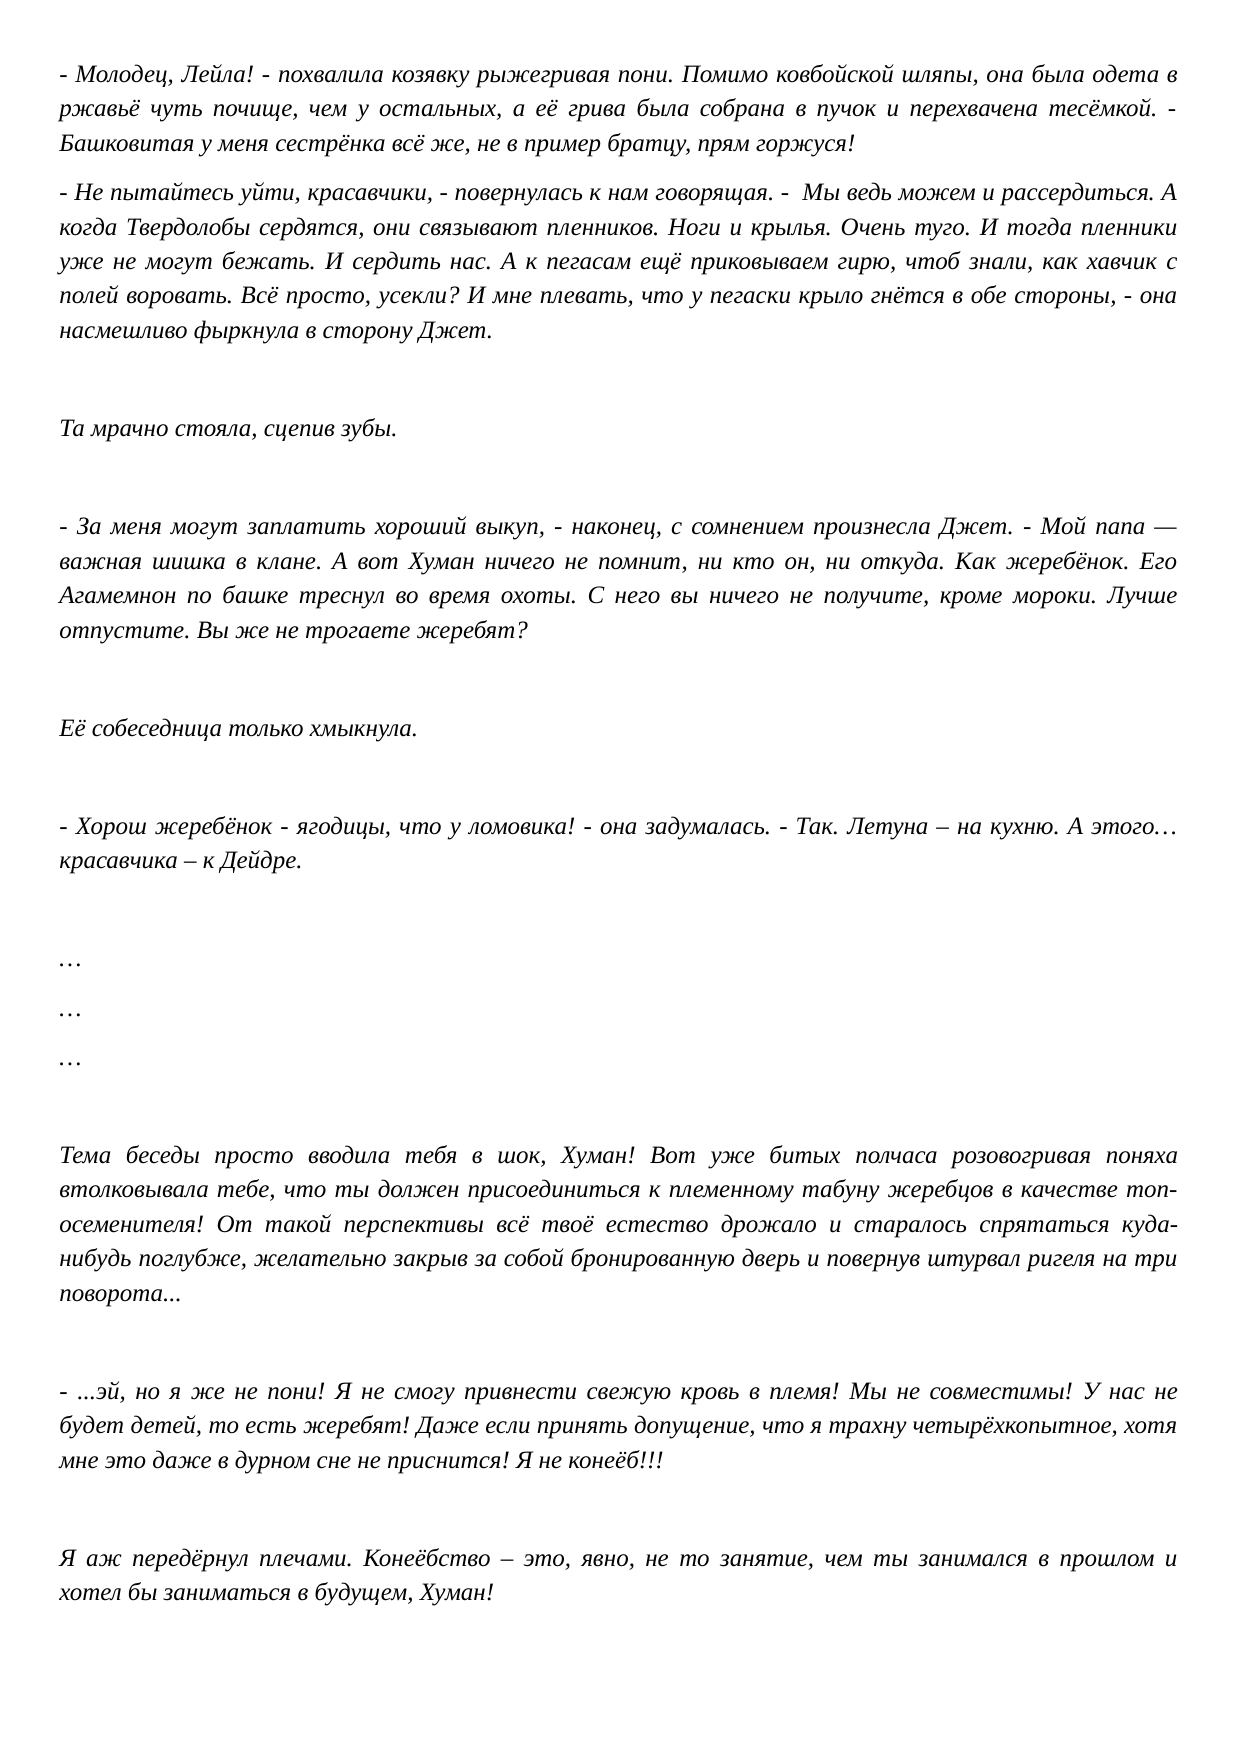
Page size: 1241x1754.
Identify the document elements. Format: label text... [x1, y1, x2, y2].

text - ...эй, но я же не пони! Я не смогу привнести свежую кровь в племя! Мы не совместимы! У нас не будет детей, то есть жеребят! Даже если принять допущение, что я трахну четырёхкопытное, хотя мне это даже в дурном сне не приснится! Я не конеёб!!! [59, 1376, 1181, 1473]
text Тема беседы просто вводила тебя в шок, Хуман! Вот уже битых полчаса розовогривая поняха втолковывала тебе, что ты должен присоединиться к племенному табуну жеребцов в качестве топ-осеменителя! От такой перспективы всё твоё естество дрожало и старалось спрятаться куда-нибудь поглубже, желательно закрыв за собой бронированную дверь и повернув штурвал ригеля на три поворота... [59, 1140, 1181, 1306]
text - Не пытайтесь уйти, красавчики, - повернулась к нам говорящая. - Мы ведь можем и рассердиться. А когда Твердолобы сердятся, они связывают пленников. Ноги и крылья. Очень туго. И тогда пленники уже не могут бежать. И сердить нас. А к пегасам ещё приковываем гирю, чтоб знали, как хавчик с полей воровать. Всё просто, усекли? И мне плевать, что у пегаски крыло гнётся в обе стороны, - она насмешливо фыркнула в сторону Джет. [59, 177, 1181, 344]
text Её собеседница только хмыкнула. [59, 713, 1181, 742]
text … [59, 993, 1181, 1021]
text … [59, 943, 1181, 972]
text - За меня могут заплатить хороший выкуп, - наконец, с сомнением произнесла Джет. - Мой папа — важная шишка в клане. А вот Хуман ничего не помнит, ни кто он, ни откуда. Как жеребёнок. Его Агамемнон по башке треснул во время охоты. С него вы ничего не получите, кроме мороки. Лучше отпустите. Вы же не трогаете жеребят? [59, 511, 1181, 643]
text Та мрачно стояла, сцепив зубы. [59, 413, 1181, 442]
text Я аж передёрнул плечами. Конеёбство – это, явно, не то занятие, чем ты занимался в прошлом и хотел бы заниматься в будущем, Хуман! [59, 1543, 1181, 1606]
text - Молодец, Лейла! - похвалила козявку рыжегривая пони. Помимо ковбойской шляпы, она была одета в ржавьё чуть почище, чем у остальных, а её грива была собрана в пучок и перехвачена тесёмкой. - Башковитая у меня сестрёнка всё же, не в пример братцу, прям горжуся! [59, 59, 1181, 157]
text … [59, 1042, 1181, 1070]
text - Хорош жеребёнок - ягодицы, что у ломовика! - она задумалась. - Так. Летуна – на кухню. А этого… красавчика – к Дейдре. [59, 811, 1181, 874]
